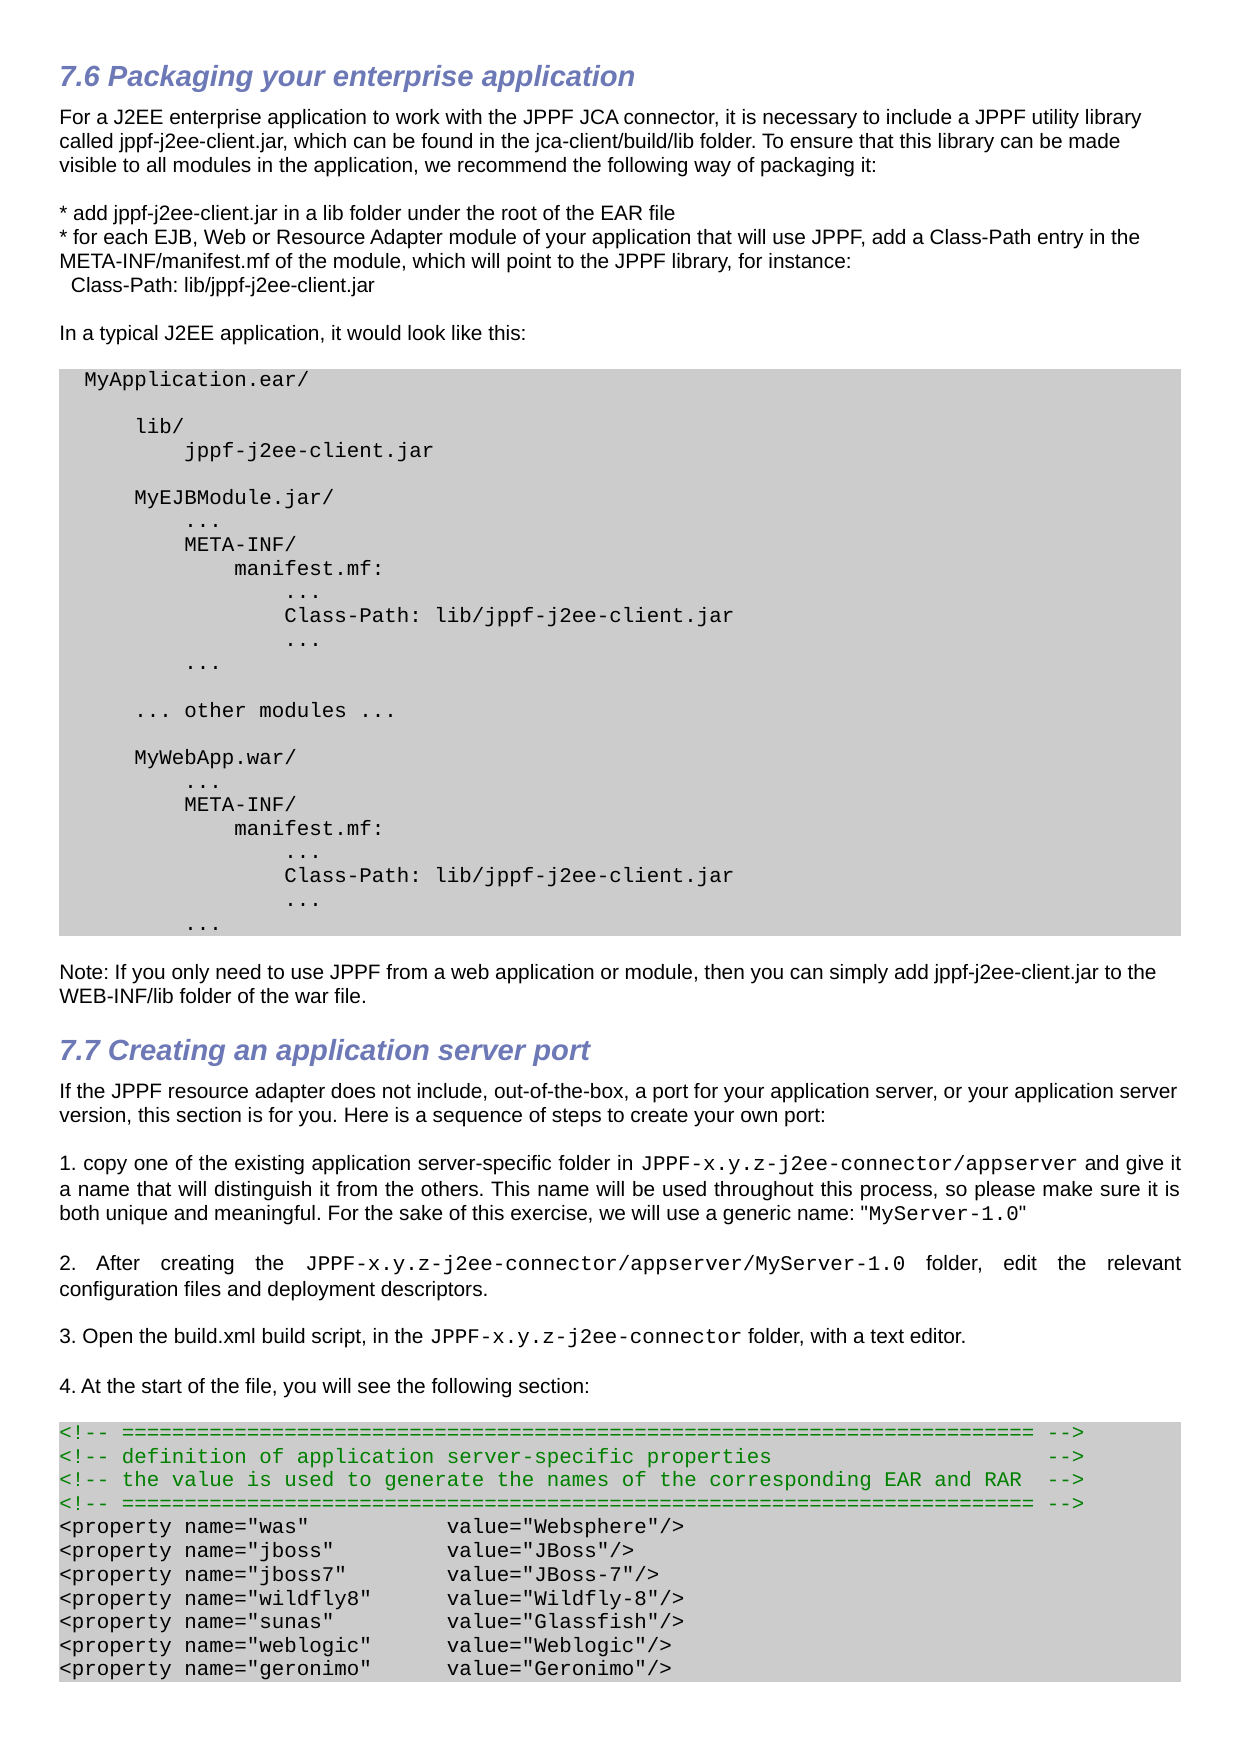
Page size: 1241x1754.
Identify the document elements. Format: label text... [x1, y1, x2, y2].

text <!-- the value is used to generate the names of the corresponding EAR and RAR --> [59, 1469, 1181, 1493]
text ... [59, 581, 1181, 605]
text ... [59, 912, 1181, 936]
subtitle Creating an application server port [59, 1033, 1181, 1067]
text <!-- ========================================================================= --> [59, 1422, 1181, 1446]
subtitle Packaging your enterprise application [59, 59, 1181, 93]
text ... [59, 652, 1181, 676]
text jppf-j2ee-client.jar [59, 439, 1181, 463]
text <!-- ========================================================================= --> [59, 1493, 1181, 1517]
text ... [59, 511, 1181, 534]
text Class-Path: lib/jppf-j2ee-client.jar [59, 865, 1181, 889]
text For a J2EE enterprise application to work with the JPPF JCA connector, it is necessary to include a JPPF utility library called jppf-j2ee-client.jar, which can be found in the jca-client/build/lib folder. To ensure that this library can be made visible to all modules in the application, we recommend the following way of packaging it: [59, 105, 1181, 177]
text * for each EJB, Web or Resource Adapter module of your application that will use JPPF, add a Class-Path entry in the META-INF/manifest.mf of the module, which will point to the JPPF library, for instance: [59, 225, 1181, 273]
text ... [59, 842, 1181, 865]
text Class-Path: lib/jppf-j2ee-client.jar [59, 605, 1181, 629]
text 1. copy one of the existing application server-specific folder in JPPF-x.y.z-j2ee-connector/appserver and give it a name that will distinguish it from the others. This name will be used throughout this process, so please make sure it is both unique and meaningful. For the sake of this exercise, we will use a generic name: "MyServer-1.0" [59, 1151, 1181, 1227]
text 4. At the start of the file, you will see the following section: [59, 1374, 1181, 1398]
text MyWebApp.war/ [59, 747, 1181, 771]
text <property name="geronimo" value="Geronimo"/> [59, 1658, 1181, 1682]
text ... [59, 889, 1181, 912]
text <!-- definition of application server-specific properties --> [59, 1446, 1181, 1469]
text <property name="weblogic" value="Weblogic"/> [59, 1635, 1181, 1658]
text META-INF/ [59, 534, 1181, 558]
text 3. Open the build.xml build script, in the JPPF-x.y.z-j2ee-connector folder, with a text editor. [59, 1324, 1181, 1350]
text manifest.mf: [59, 558, 1181, 581]
text META-INF/ [59, 794, 1181, 818]
text <property name="jboss7" value="JBoss-7"/> [59, 1564, 1181, 1587]
text Note: If you only need to use JPPF from a web application or module, then you can simply add jppf-j2ee-client.jar to the WEB-INF/lib folder of the war file. [59, 960, 1181, 1008]
text If the JPPF resource adapter does not include, out-of-the-box, a port for your application server, or your application server version, this section is for you. Here is a sequence of steps to create your own port: [59, 1079, 1181, 1127]
text MyApplication.ear/ [59, 369, 1181, 392]
text MyEJBModule.jar/ [59, 487, 1181, 511]
text lib/ [59, 416, 1181, 439]
text * add jppf-j2ee-client.jar in a lib folder under the root of the EAR file [59, 201, 1181, 225]
text manifest.mf: [59, 818, 1181, 842]
text <property name="was" value="Websphere"/> [59, 1517, 1181, 1540]
text ... other modules ... [59, 700, 1181, 723]
text <property name="wildfly8" value="Wildfly-8"/> [59, 1587, 1181, 1611]
text Class-Path: lib/jppf-j2ee-client.jar [59, 273, 1181, 297]
text ... [59, 629, 1181, 652]
text <property name="sunas" value="Glassfish"/> [59, 1611, 1181, 1635]
text In a typical J2EE application, it would look like this: [59, 321, 1181, 345]
text 2. After creating the JPPF-x.y.z-j2ee-connector/appserver/MyServer-1.0 folder, edit the relevant configuration files and deployment descriptors. [59, 1251, 1181, 1300]
text ... [59, 771, 1181, 794]
text <property name="jboss" value="JBoss"/> [59, 1540, 1181, 1564]
